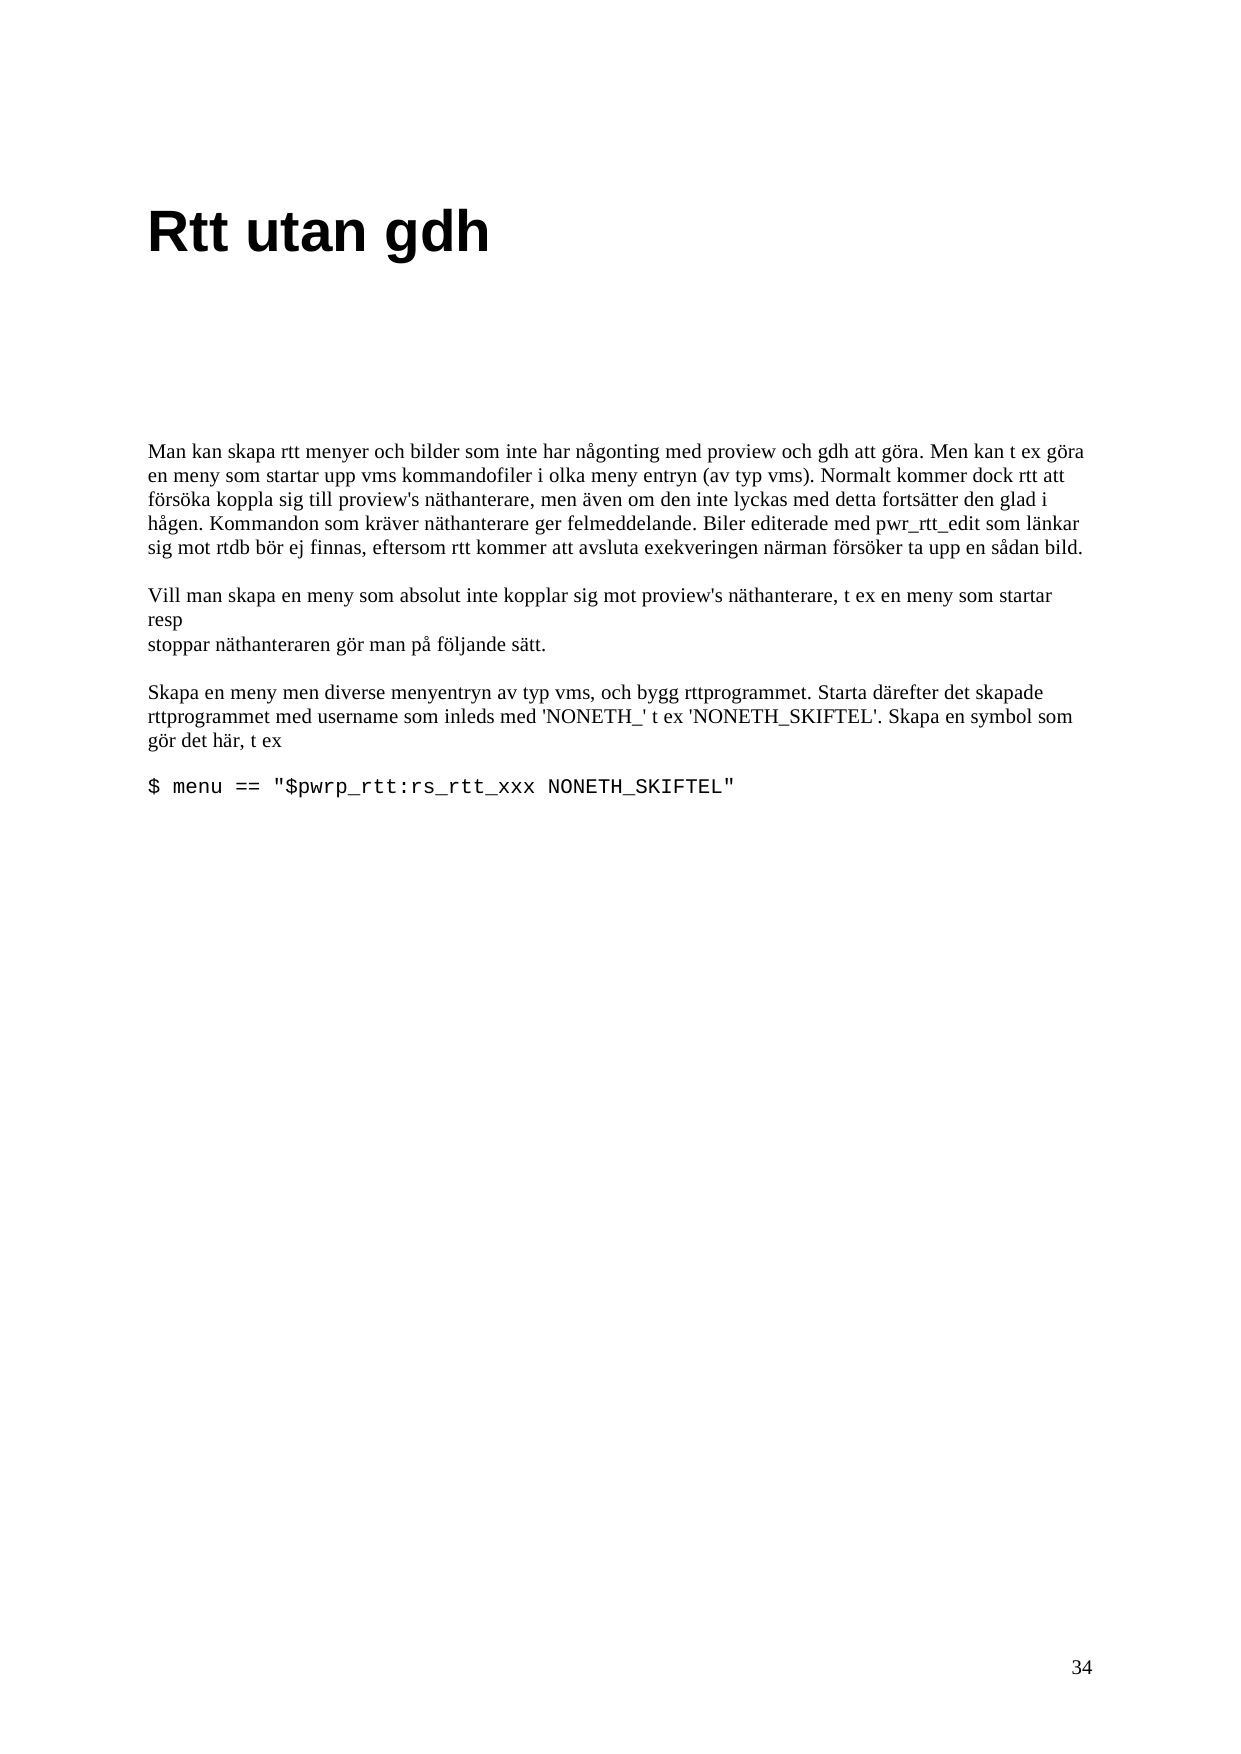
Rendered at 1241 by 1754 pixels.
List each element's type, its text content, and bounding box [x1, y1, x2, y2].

text Skapa en meny men diverse menyentryn av typ vms, och bygg rttprogrammet. Starta därefter det skapade rttprogrammet med username som inleds med 'NONETH_' t ex 'NONETH_SKIFTEL'. Skapa en symbol som gör det här, t ex [148, 679, 1093, 752]
subtitle Rtt utan gdh [148, 197, 1093, 264]
text Man kan skapa rtt menyer och bilder som inte har någonting med proview och gdh att göra. Men kan t ex göra en meny som startar upp vms kommandofiler i olka meny entryn (av typ vms). Normalt kommer dock rtt att försöka koppla sig till proview's näthanterare, men även om den inte lyckas med detta fortsätter den glad i hågen. Kommandon som kräver näthanterare ger felmeddelande. Biler editerade med pwr_rtt_edit som länkar sig mot rtdb bör ej finnas, eftersom rtt kommer att avsluta exekveringen närman försöker ta upp en sådan bild. [148, 439, 1093, 559]
text Vill man skapa en meny som absolut inte kopplar sig mot proview's näthanterare, t ex en meny som startar resp [148, 583, 1093, 631]
text $ menu == "$pwrp_rtt:rs_rtt_xxx NONETH_SKIFTEL" [148, 776, 1093, 800]
text stoppar näthanteraren gör man på följande sätt. [148, 631, 1093, 655]
